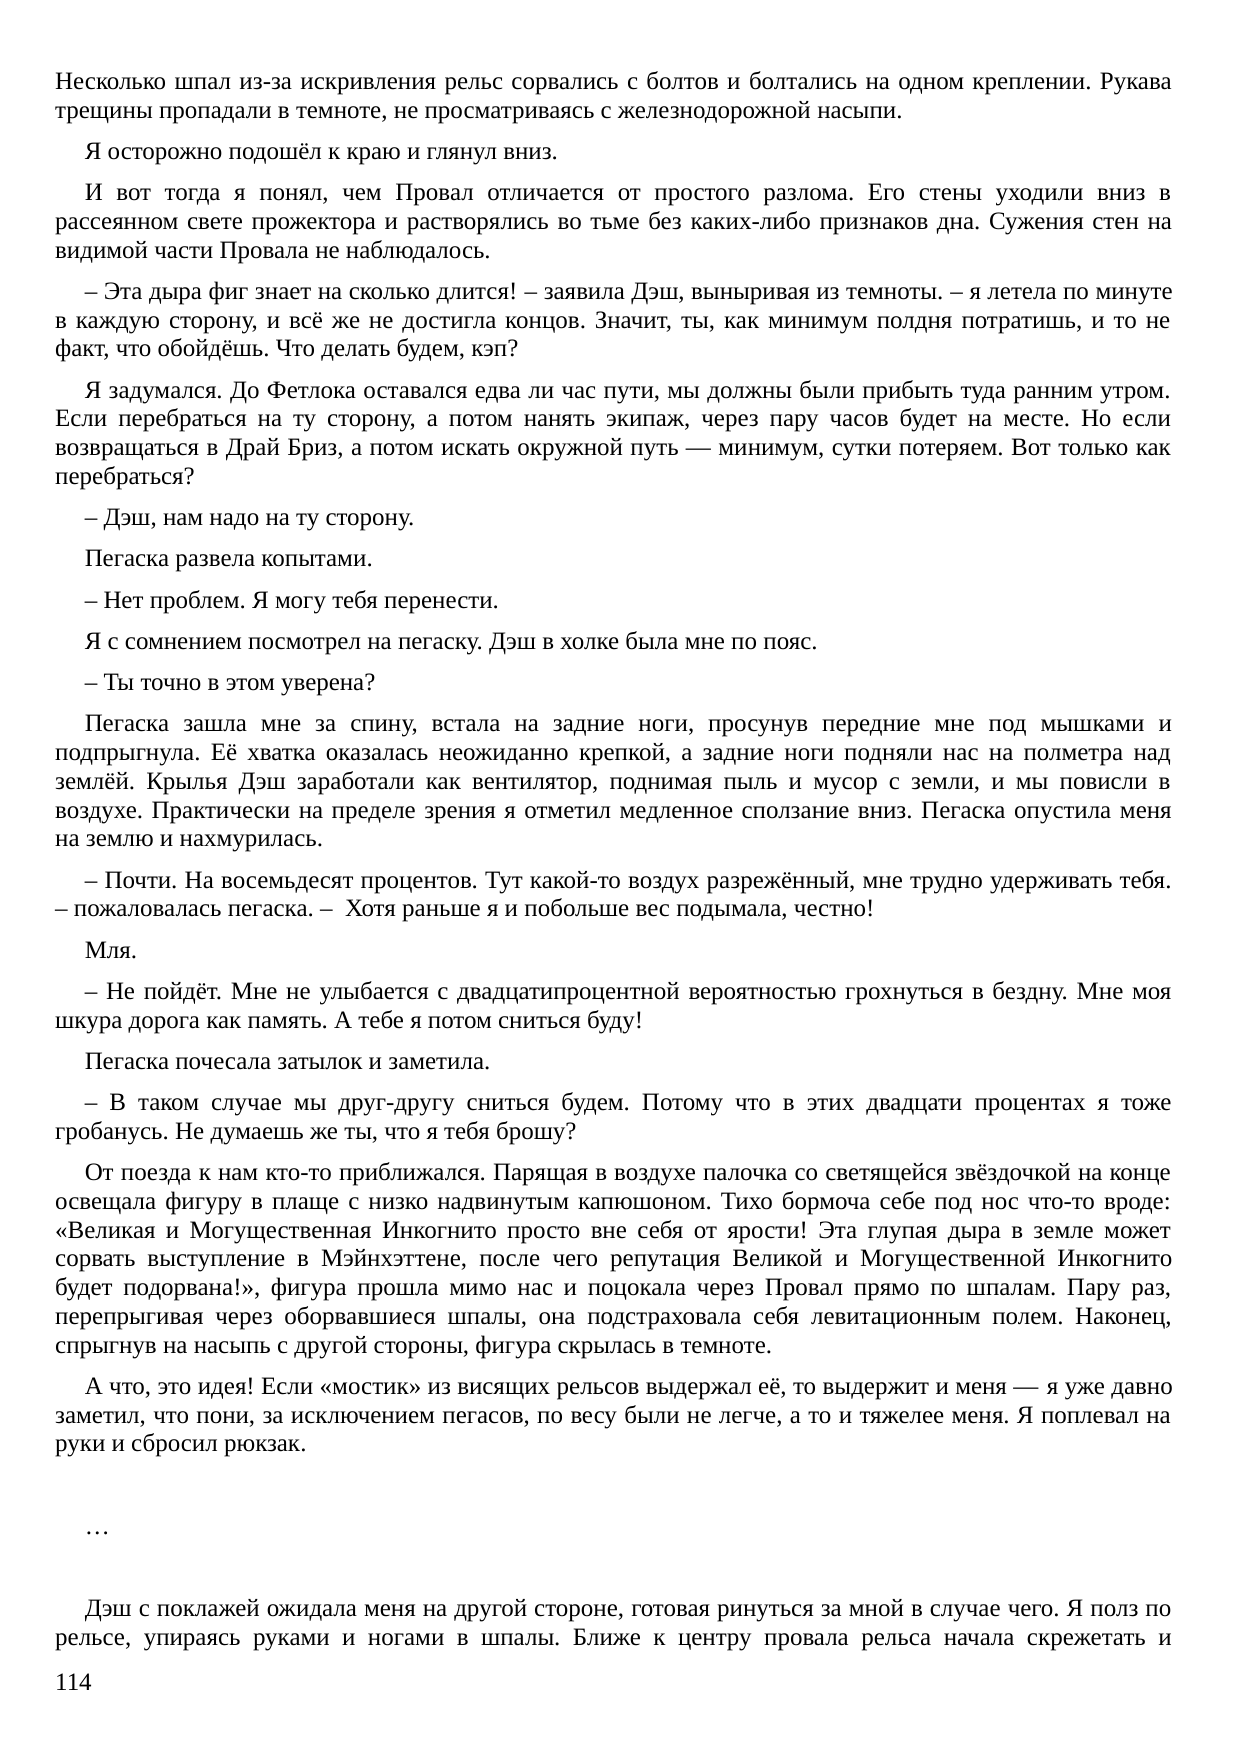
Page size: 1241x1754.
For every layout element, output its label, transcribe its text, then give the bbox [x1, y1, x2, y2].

text Мля. [55, 935, 1173, 963]
text – В таком случае мы друг-другу сниться будем. Потому что в этих двадцати процентах я тоже гробанусь. Не думаешь же ты, что я тебя брошу? [55, 1087, 1173, 1145]
text Я с сомнением посмотрел на пегаску. Дэш в холке была мне по пояс. [55, 626, 1173, 655]
text – Дэш, нам надо на ту сторону. [55, 502, 1173, 531]
text И вот тогда я понял, чем Провал отличается от простого разлома. Его стены уходили вниз в рассеянном свете прожектора и растворялись во тьме без каких-либо признаков дна. Сужения стен на видимой части Провала не наблюдалось. [55, 177, 1173, 263]
text – Ты точно в этом уверена? [55, 667, 1173, 696]
text – Эта дыра фиг знает на сколько длится! – заявила Дэш, выныривая из темноты. – я летела по минуте в каждую сторону, и всё же не достигла концов. Значит, ты, как минимум полдня потратишь, и то не факт, что обойдёшь. Что делать будем, кэп? [55, 276, 1173, 362]
text Я осторожно подошёл к краю и глянул вниз. [55, 136, 1173, 165]
text От поезда к нам кто-то приближался. Парящая в воздухе палочка со светящейся звёздочкой на конце освещала фигуру в плаще с низко надвинутым капюшоном. Тихо бормоча себе под нос что-то вроде: «Великая и Могущественная Инкогнито просто вне себя от ярости! Эта глупая дыра в земле может сорвать выступление в Мэйнхэттене, после чего репутация Великой и Могущественной Инкогнито будет подорвана!», фигура прошла мимо нас и поцокала через Провал прямо по шпалам. Пару раз, перепрыгивая через оборвавшиеся шпалы, она подстраховала себя левитационным полем. Наконец, спрыгнув на насыпь с другой стороны, фигура скрылась в темноте. [55, 1157, 1173, 1358]
text – Не пойдёт. Мне не улыбается с двадцатипроцентной вероятностью грохнуться в бездну. Мне моя шкура дорога как память. А тебе я потом сниться буду! [55, 976, 1173, 1033]
text – Почти. На восемьдесят процентов. Тут какой-то воздух разрежённый, мне трудно удерживать тебя. – пожаловалась пегаска. – Хотя раньше я и побольше вес подымала, честно! [55, 865, 1173, 922]
text Несколько шпал из-за искривления рельс сорвались с болтов и болтались на одном креплении. Рукава трещины пропадали в темноте, не просматриваясь с железнодорожной насыпи. [55, 66, 1173, 123]
text Дэш с поклажей ожидала меня на другой стороне, готовая ринуться за мной в случае чего. Я полз по рельсе, упираясь руками и ногами в шпалы. Ближе к центру провала рельса начала скрежетать и [55, 1593, 1173, 1651]
text Пегаска развела копытами. [55, 543, 1173, 572]
text Пегаска зашла мне за спину, встала на задние ноги, просунув передние мне под мышками и подпрыгнула. Её хватка оказалась неожиданно крепкой, а задние ноги подняли нас на полметра над землёй. Крылья Дэш заработали как вентилятор, поднимая пыль и мусор с земли, и мы повисли в воздухе. Практически на пределе зрения я отметил медленное сползание вниз. Пегаска опустила меня на землю и нахмурилась. [55, 708, 1173, 852]
text А что, это идея! Если «мостик» из висящих рельсов выдержал её, то выдержит и меня — я уже давно заметил, что пони, за исключением пегасов, по весу были не легче, а то и тяжелее меня. Я поплевал на руки и сбросил рюкзак. [55, 1371, 1173, 1457]
text – Нет проблем. Я могу тебя перенести. [55, 585, 1173, 613]
text Пегаска почесала затылок и заметила. [55, 1046, 1173, 1075]
text … [55, 1511, 1173, 1540]
text Я задумался. До Фетлока оставался едва ли час пути, мы должны были прибыть туда ранним утром. Если перебраться на ту сторону, а потом нанять экипаж, через пару часов будет на месте. Но если возвращаться в Драй Бриз, а потом искать окружной путь — минимум, сутки потеряем. Вот только как перебраться? [55, 375, 1173, 490]
